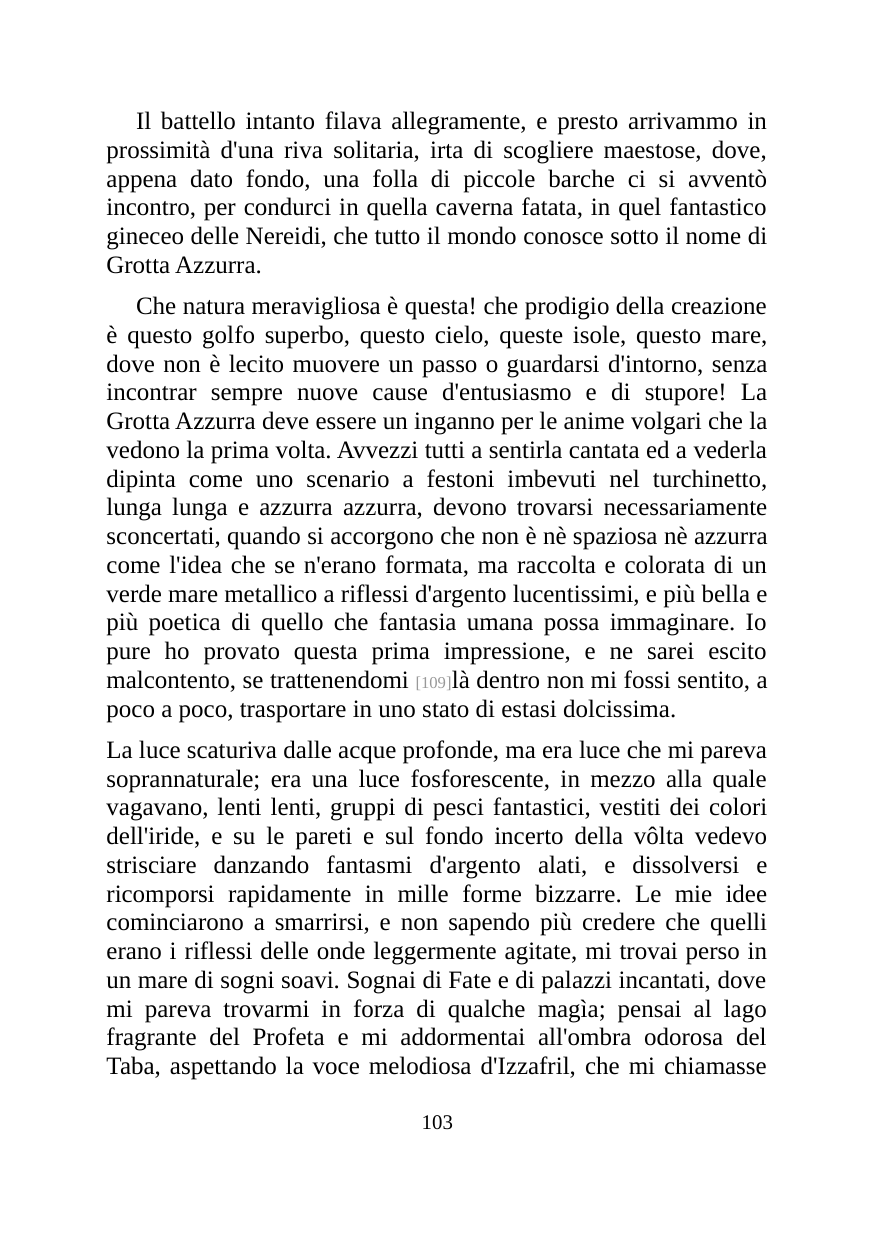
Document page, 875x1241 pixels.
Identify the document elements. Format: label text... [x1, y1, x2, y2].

text Che natura meravigliosa è questa! che prodigio della creazione è questo golfo superbo, questo cielo, queste isole, questo mare, dove non è lecito muovere un passo o guardarsi d'intorno, senza incontrar sempre nuove cause d'entusiasmo e di stupore! La Grotta Azzurra deve essere un inganno per le anime volgari che la vedono la prima volta. Avvezzi tutti a sentirla cantata ed a vederla dipinta come uno scenario a festoni imbevuti nel turchinetto, lunga lunga e azzurra azzurra, devono trovarsi necessariamente sconcertati, quando si accorgono che non è nè spaziosa nè azzurra come l'idea che se n'erano formata, ma raccolta e colorata di un verde mare metallico a riflessi d'argento lucentissimi, e più bella e più poetica di quello che fantasia umana possa immaginare. Io pure ho provato questa prima impressione, e ne sarei escito malcontento, se trattenendomi [109]là dentro non mi fossi sentito, a poco a poco, trasportare in uno stato di estasi dolcissima. [106, 291, 768, 722]
text La luce scaturiva dalle acque profonde, ma era luce che mi pareva soprannaturale; era una luce fosforescente, in mezzo alla quale vagavano, lenti lenti, gruppi di pesci fantastici, vestiti dei colori dell'iride, e su le pareti e sul fondo incerto della vôlta vedevo strisciare danzando fantasmi d'argento alati, e dissolversi e ricomporsi rapidamente in mille forme bizzarre. Le mie idee cominciarono a smarrirsi, e non sapendo più credere che quelli erano i riflessi delle onde leggermente agitate, mi trovai perso in un mare di sogni soavi. Sognai di Fate e di palazzi incantati, dove mi pareva trovarmi in forza di qualche magìa; pensai al lago fragrante del Profeta e mi addormentai all'ombra odorosa del Taba, aspettando la voce melodiosa d'Izzafril, che mi chiamasse [106, 735, 768, 1080]
text Il battello intanto filava allegramente, e presto arrivammo in prossimità d'una riva solitaria, irta di scogliere maestose, dove, appena dato fondo, una folla di piccole barche ci si avventò incontro, per condurci in quella caverna fatata, in quel fantastico gineceo delle Nereidi, che tutto il mondo conosce sotto il nome di Grotta Azzurra. [106, 106, 768, 279]
